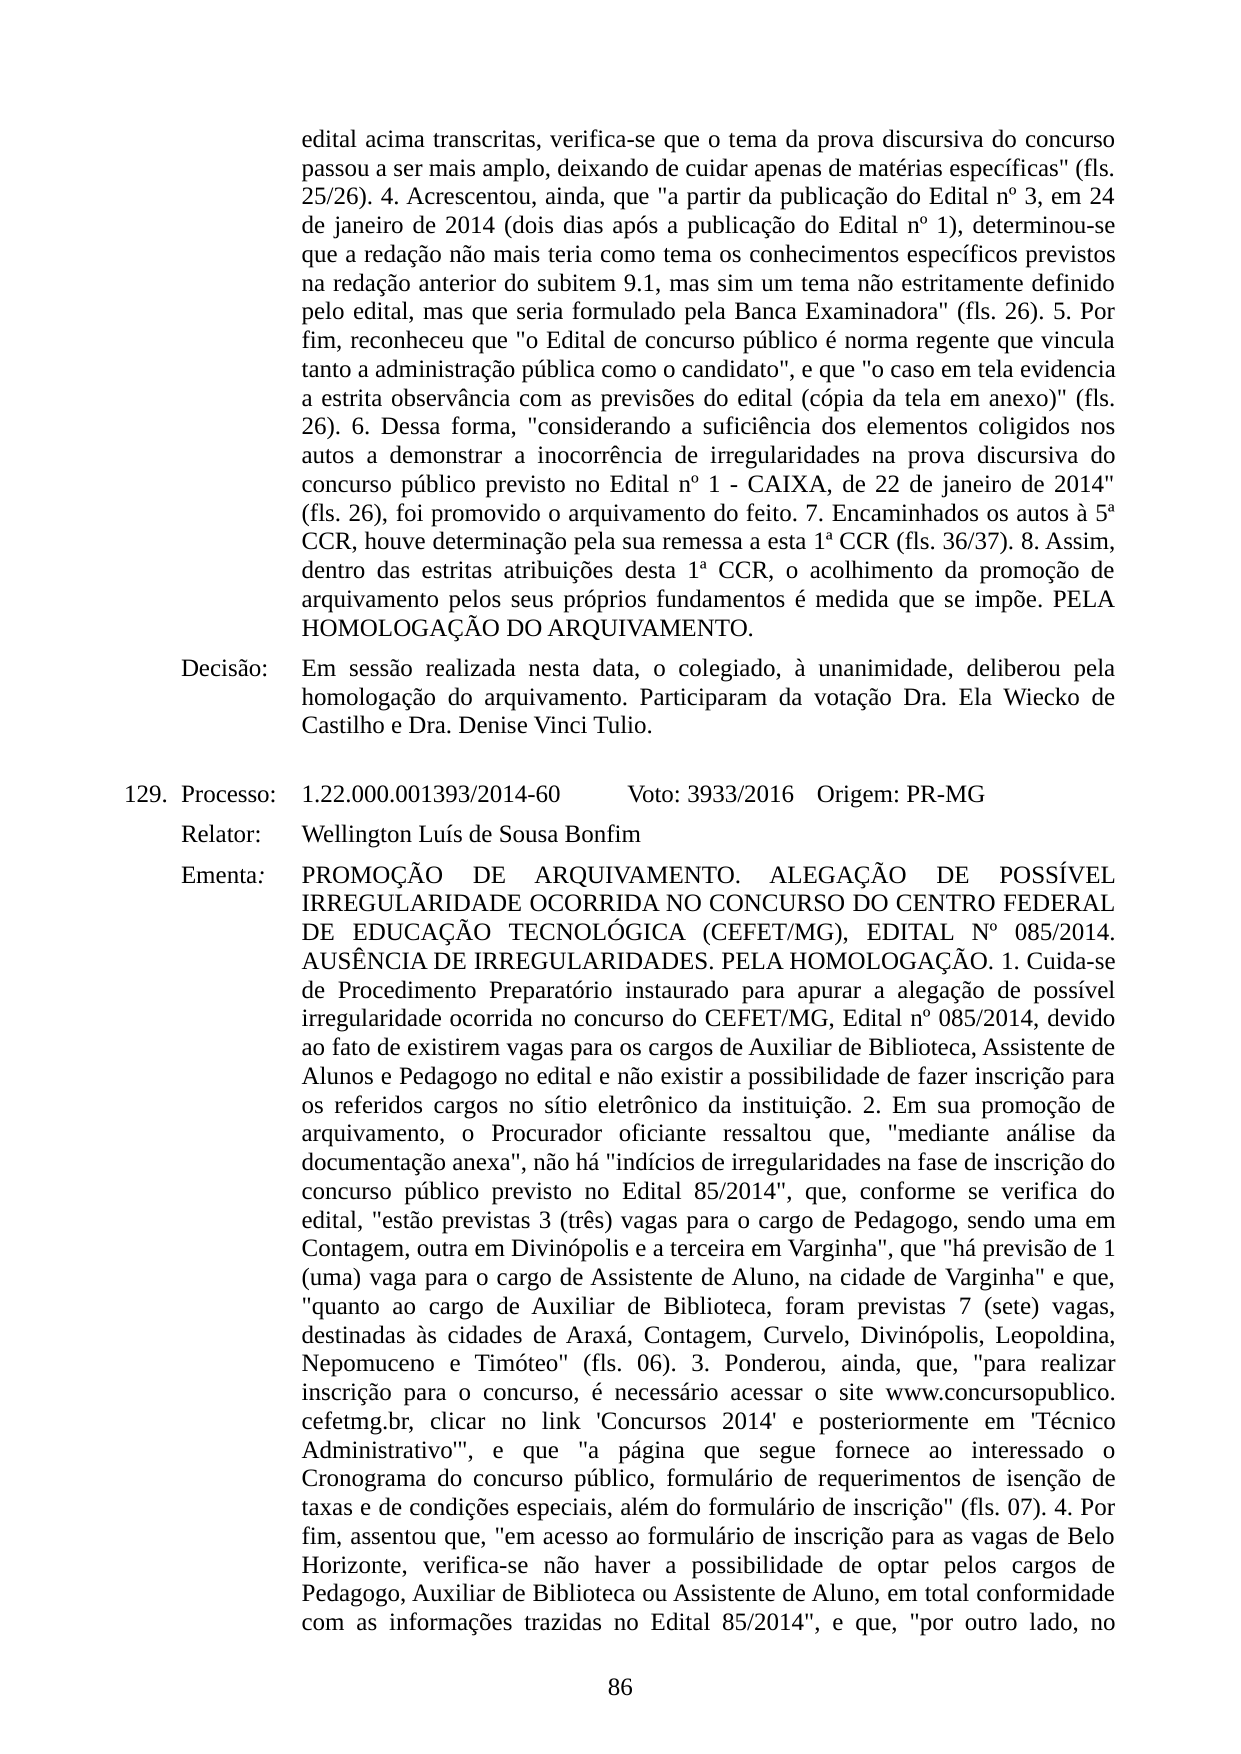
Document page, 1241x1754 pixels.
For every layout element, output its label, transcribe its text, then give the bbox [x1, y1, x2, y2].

table_cell [118, 854, 175, 1642]
table_cell PROMOÇÃO DE ARQUIVAMENTO. ALEGAÇÃO DE POSSÍVEL IRREGULARIDADE OCORRIDA NO CONCURSO DO CENTRO FEDERAL DE EDUCAÇÃO TECNOLÓGICA (CEFET/MG), EDITAL Nº 085/2014. AUSÊNCIA DE IRREGULARIDADES. PELA HOMOLOGAÇÃO. 1. Cuida-se de Procedimento Preparatório instaurado para apurar a alegação de possível irregularidade ocorrida no concurso do CEFET/MG, Edital nº 085/2014, devido ao fato de existirem vagas para os cargos de Auxiliar de Biblioteca, Assistente de Alunos e Pedagogo no edital e não existir a possibilidade de fazer inscrição para os referidos cargos no sítio eletrônico da instituição. 2. Em sua promoção de arquivamento, o Procurador oficiante ressaltou que, "mediante análise da documentação anexa", não há "indícios de irregularidades na fase de inscrição do concurso público previsto no Edital 85/2014", que, conforme se verifica do edital, "estão previstas 3 (três) vagas para o cargo de Pedagogo, sendo uma em Contagem, outra em Divinópolis e a terceira em Varginha", que "há previsão de 1 (uma) vaga para o cargo de Assistente de Aluno, na cidade de Varginha" e que, "quanto ao cargo de Auxiliar de Biblioteca, foram previstas 7 (sete) vagas, destinadas às cidades de Araxá, Contagem, Curvelo, Divinópolis, Leopoldina, Nepomuceno e Timóteo" (fls. 06). 3. Ponderou, ainda, que, "para realizar inscrição para o concurso, é necessário acessar o site www.concursopublico. cefetmg.br, clicar no link 'Concursos 2014' e posteriormente em 'Técnico Administrativo'", e que "a página que segue fornece ao interessado o Cronograma do concurso público, formulário de requerimentos de isenção de taxas e de condições especiais, além do formulário de inscrição" (fls. 07). 4. Por fim, assentou que, "em acesso ao formulário de inscrição para as vagas de Belo Horizonte, verifica-se não haver a possibilidade de optar pelos cargos de Pedagogo, Auxiliar de Biblioteca ou Assistente de Aluno, em total conformidade com as informações trazidas no Edital 85/2014", e que, "por outro lado, no [296, 854, 1122, 1642]
table_header 129. [118, 774, 175, 814]
table_cell Decisão: [175, 647, 296, 745]
table_header 1.22.000.001393/2014-60 [296, 774, 621, 814]
table_cell [118, 647, 175, 745]
table_header Voto: 3933/2016 [621, 774, 811, 814]
table_cell [118, 814, 175, 854]
table_header Origem: PR-MG [811, 774, 1122, 814]
table_cell [175, 118, 296, 647]
table_cell Em sessão realizada nesta data, o colegiado, à unanimidade, deliberou pela homologação do arquivamento. Participaram da votação Dra. Ela Wiecko de Castilho e Dra. Denise Vinci Tulio. [296, 647, 1122, 745]
table_cell Relator: [175, 814, 296, 854]
table_header Processo: [175, 774, 296, 814]
table_cell edital acima transcritas, verifica-se que o tema da prova discursiva do concurso passou a ser mais amplo, deixando de cuidar apenas de matérias específicas" (fls. 25/26). 4. Acrescentou, ainda, que "a partir da publicação do Edital nº 3, em 24 de janeiro de 2014 (dois dias após a publicação do Edital nº 1), determinou-se que a redação não mais teria como tema os conhecimentos específicos previstos na redação anterior do subitem 9.1, mas sim um tema não estritamente definido pelo edital, mas que seria formulado pela Banca Examinadora" (fls. 26). 5. Por fim, reconheceu que "o Edital de concurso público é norma regente que vincula tanto a administração pública como o candidato", e que "o caso em tela evidencia a estrita observância com as previsões do edital (cópia da tela em anexo)" (fls. 26). 6. Dessa forma, "considerando a suficiência dos elementos coligidos nos autos a demonstrar a inocorrência de irregularidades na prova discursiva do concurso público previsto no Edital nº 1 - CAIXA, de 22 de janeiro de 2014" (fls. 26), foi promovido o arquivamento do feito. 7. Encaminhados os autos à 5ª CCR, houve determinação pela sua remessa a esta 1ª CCR (fls. 36/37). 8. Assim, dentro das estritas atribuições desta 1ª CCR, o acolhimento da promoção de arquivamento pelos seus próprios fundamentos é medida que se impõe. PELA HOMOLOGAÇÃO DO ARQUIVAMENTO. [296, 118, 1122, 647]
table_cell Ementa: [175, 854, 296, 1642]
table_cell [118, 118, 175, 647]
table_cell Wellington Luís de Sousa Bonfim [296, 814, 1122, 854]
